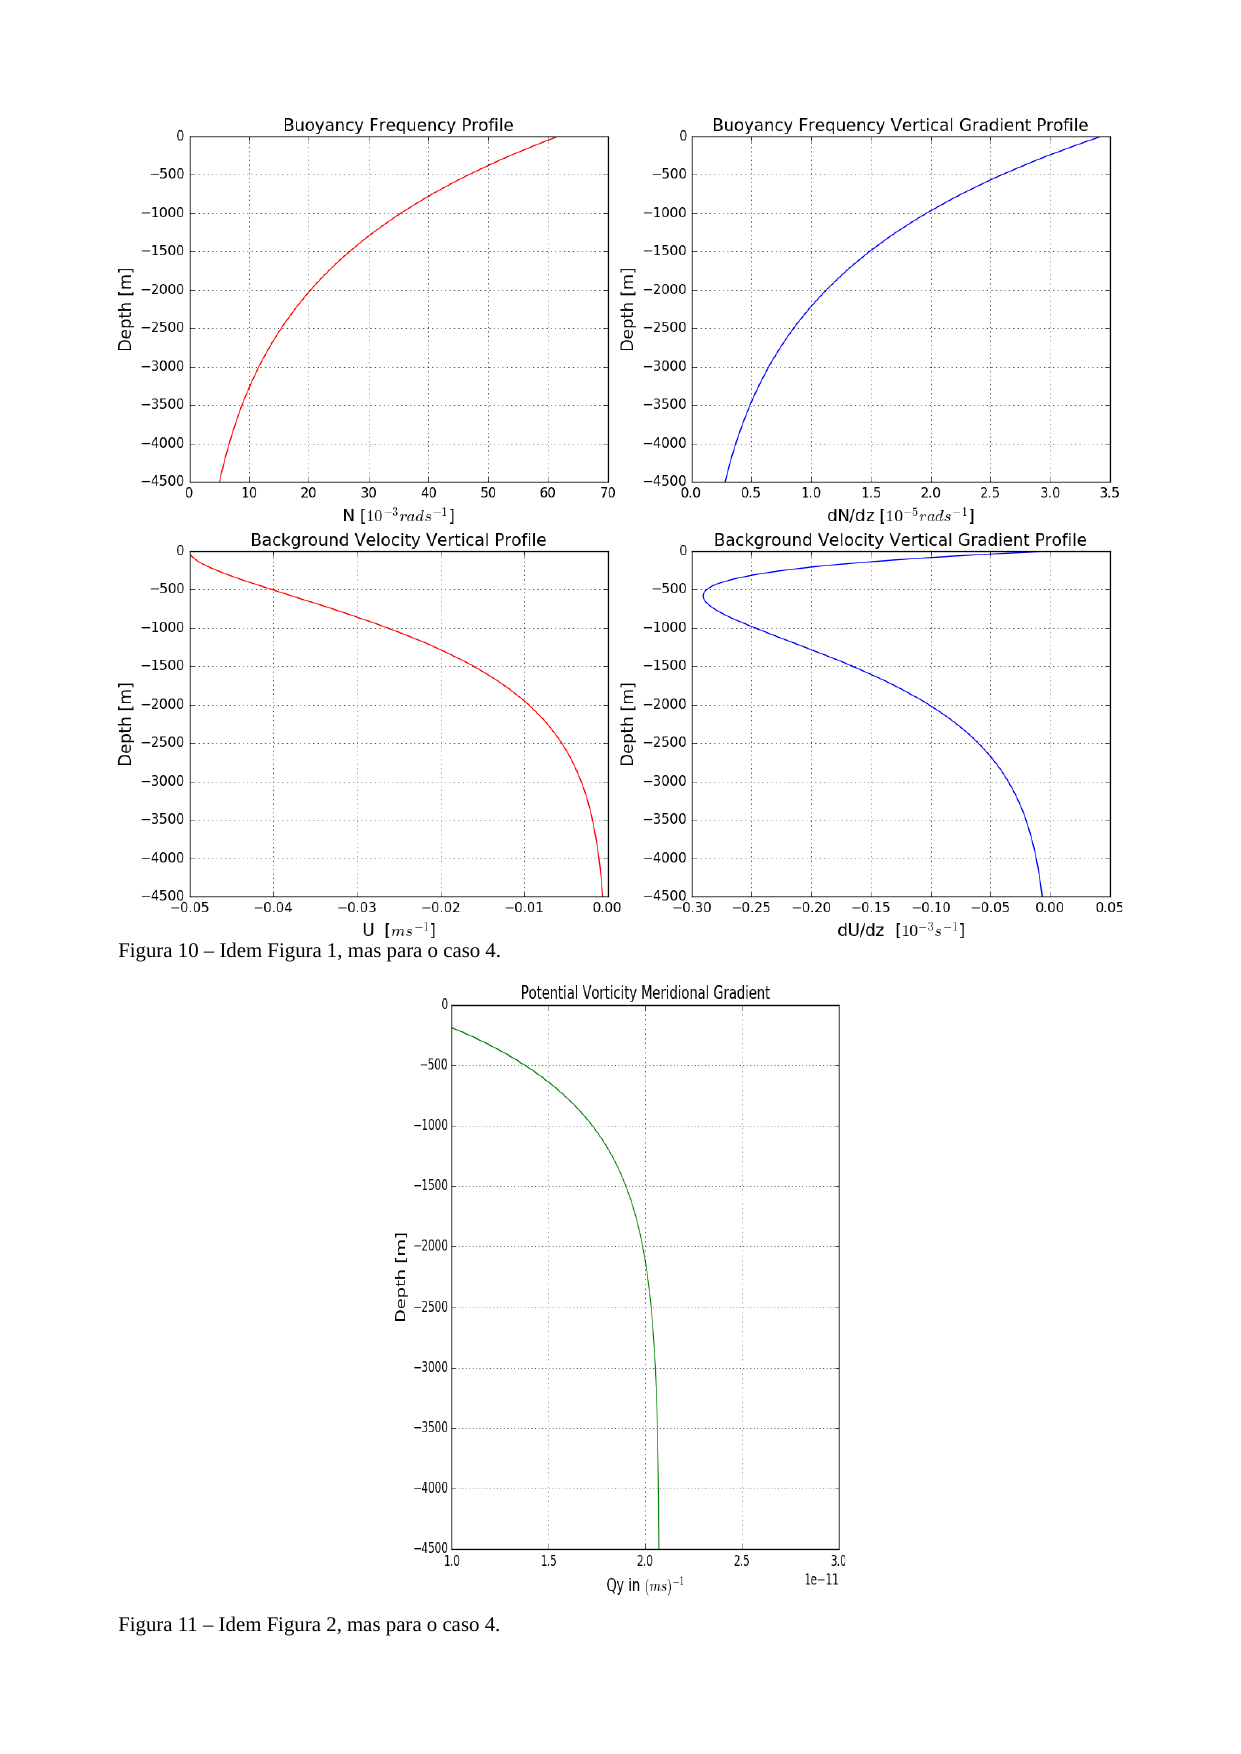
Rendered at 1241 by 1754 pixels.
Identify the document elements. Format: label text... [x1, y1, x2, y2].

text Figura 10 – Idem Figura 1, mas para o caso 4. [118, 938, 1122, 962]
text Figura 11 – Idem Figura 2, mas para o caso 4. [118, 1611, 1122, 1636]
picture [395, 985, 846, 1596]
picture [118, 118, 1123, 938]
